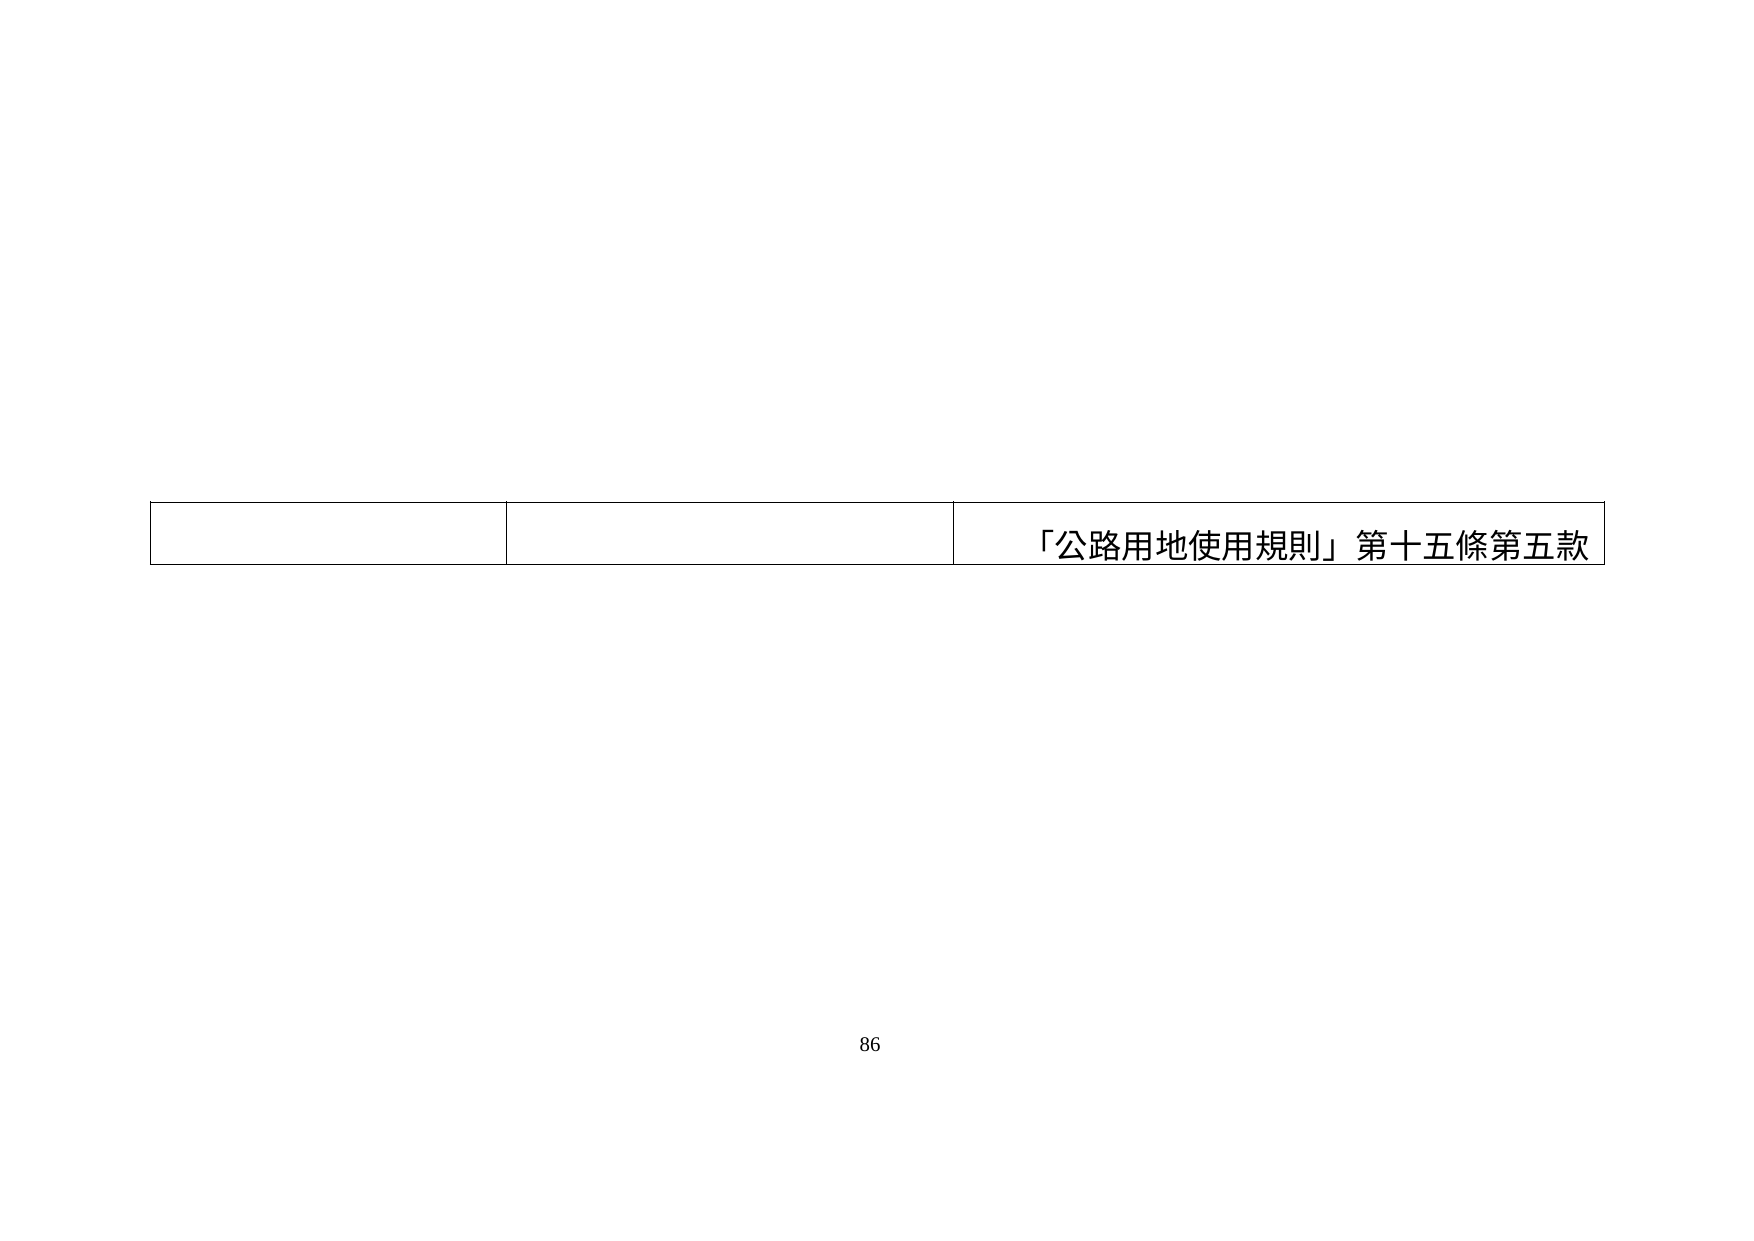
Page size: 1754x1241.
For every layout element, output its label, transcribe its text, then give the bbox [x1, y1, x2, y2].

table_cell [507, 503, 953, 564]
table_cell 「公路用地使用規則」第十五條第五款 [954, 503, 1604, 564]
table_cell [151, 503, 506, 564]
